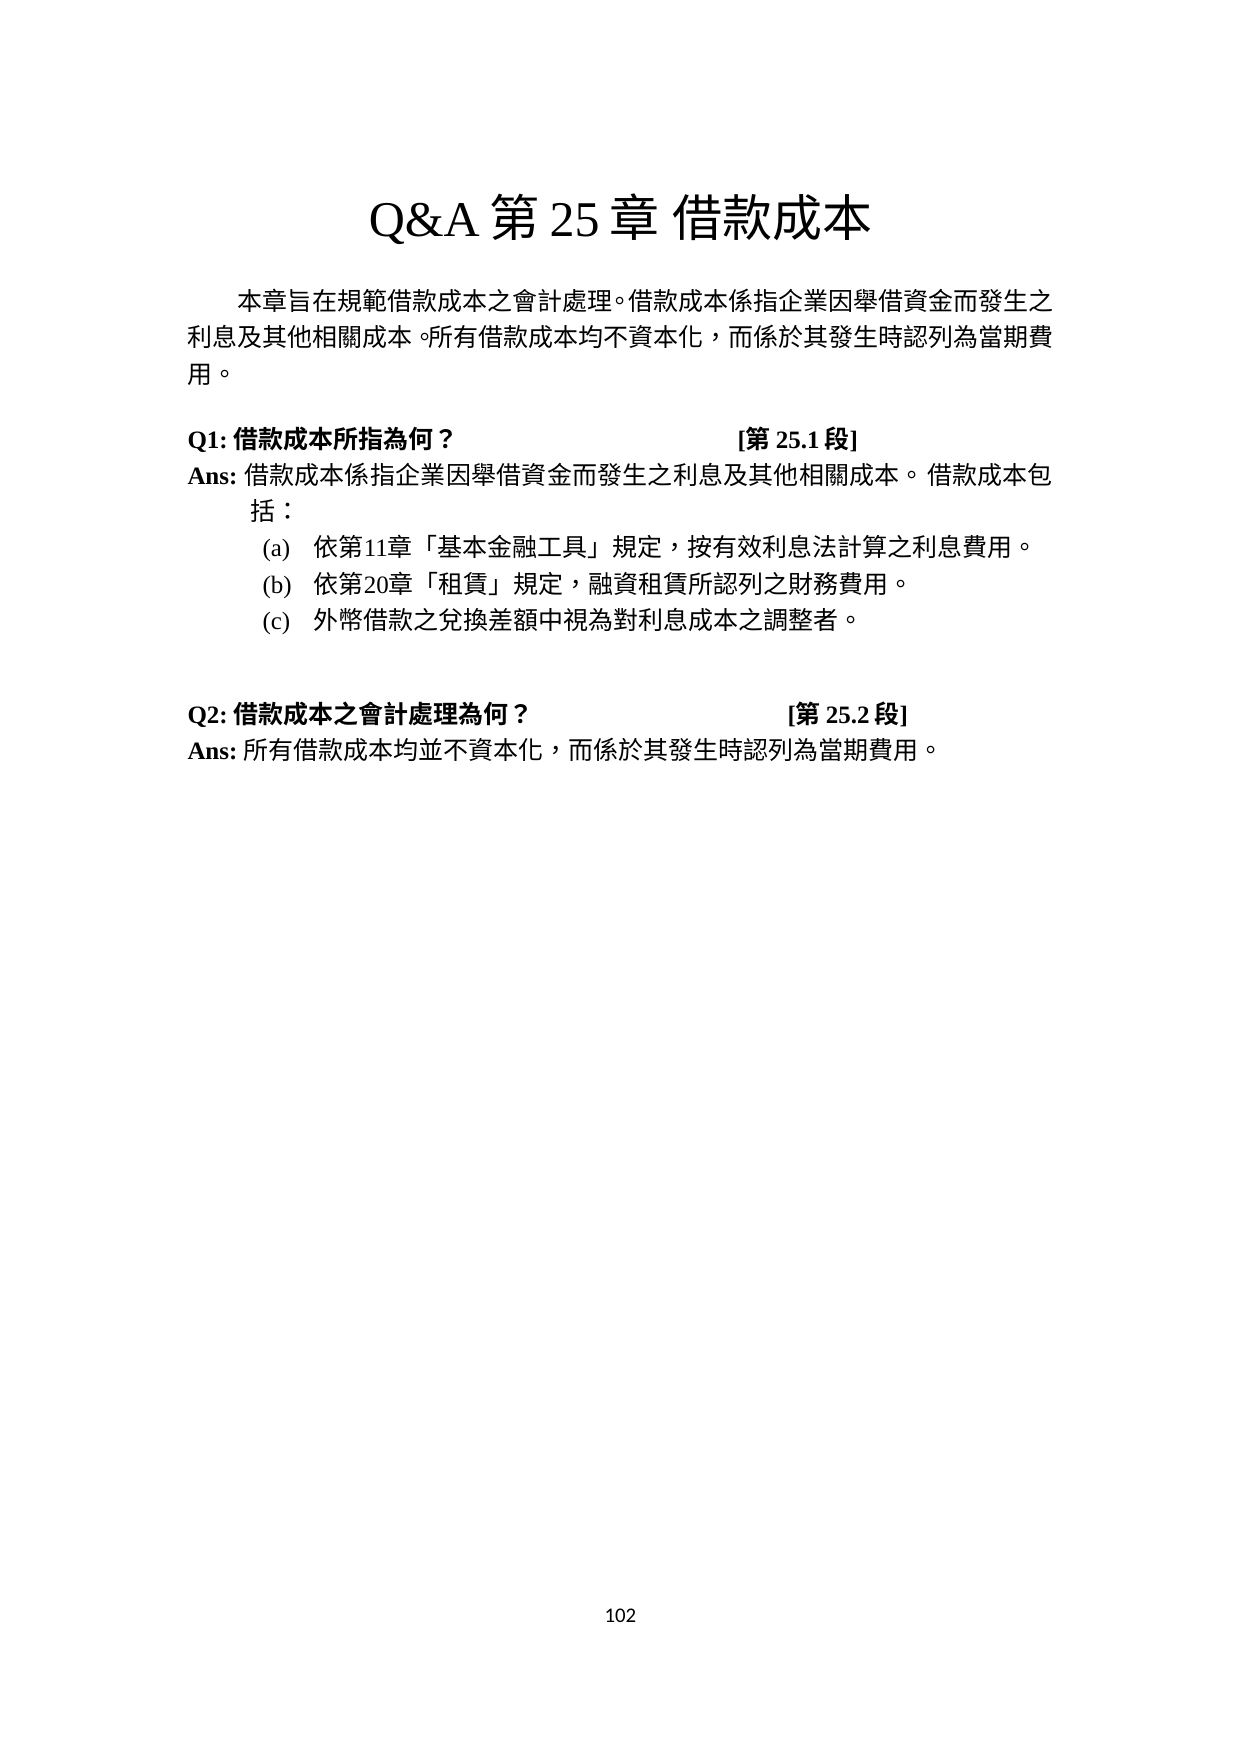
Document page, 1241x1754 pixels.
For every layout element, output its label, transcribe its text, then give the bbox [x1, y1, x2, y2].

text Ans: 所有借款成本均並不資本化，而係於其發生時認列為當期費用。 [187, 730, 1053, 767]
text Q&A 第25章 借款成本 [187, 179, 1053, 251]
list 依第20章「租賃」規定，融資租賃所認列之財務費用。 [262, 564, 1053, 600]
text Q2: 借款成本之會計處理為何？ [第25.2段] [187, 694, 1053, 730]
list 外幣借款之兌換差額中視為對利息成本之調整者。 [262, 600, 1053, 637]
list 依第11章「基本金融工具」規定，按有效利息法計算之利息費用。 [262, 528, 1053, 564]
text 本章旨在規範借款成本之會計處理。借款成本係指企業因舉借資金而發生之利息及其他相關成本。所有借款成本均不資本化，而係於其發生時認列為當期費用。 [187, 282, 1053, 390]
text Ans: 借款成本係指企業因舉借資金而發生之利息及其他相關成本。借款成本包括： [187, 455, 1053, 528]
text Q1: 借款成本所指為何？ [第25.1段] [187, 419, 1053, 455]
